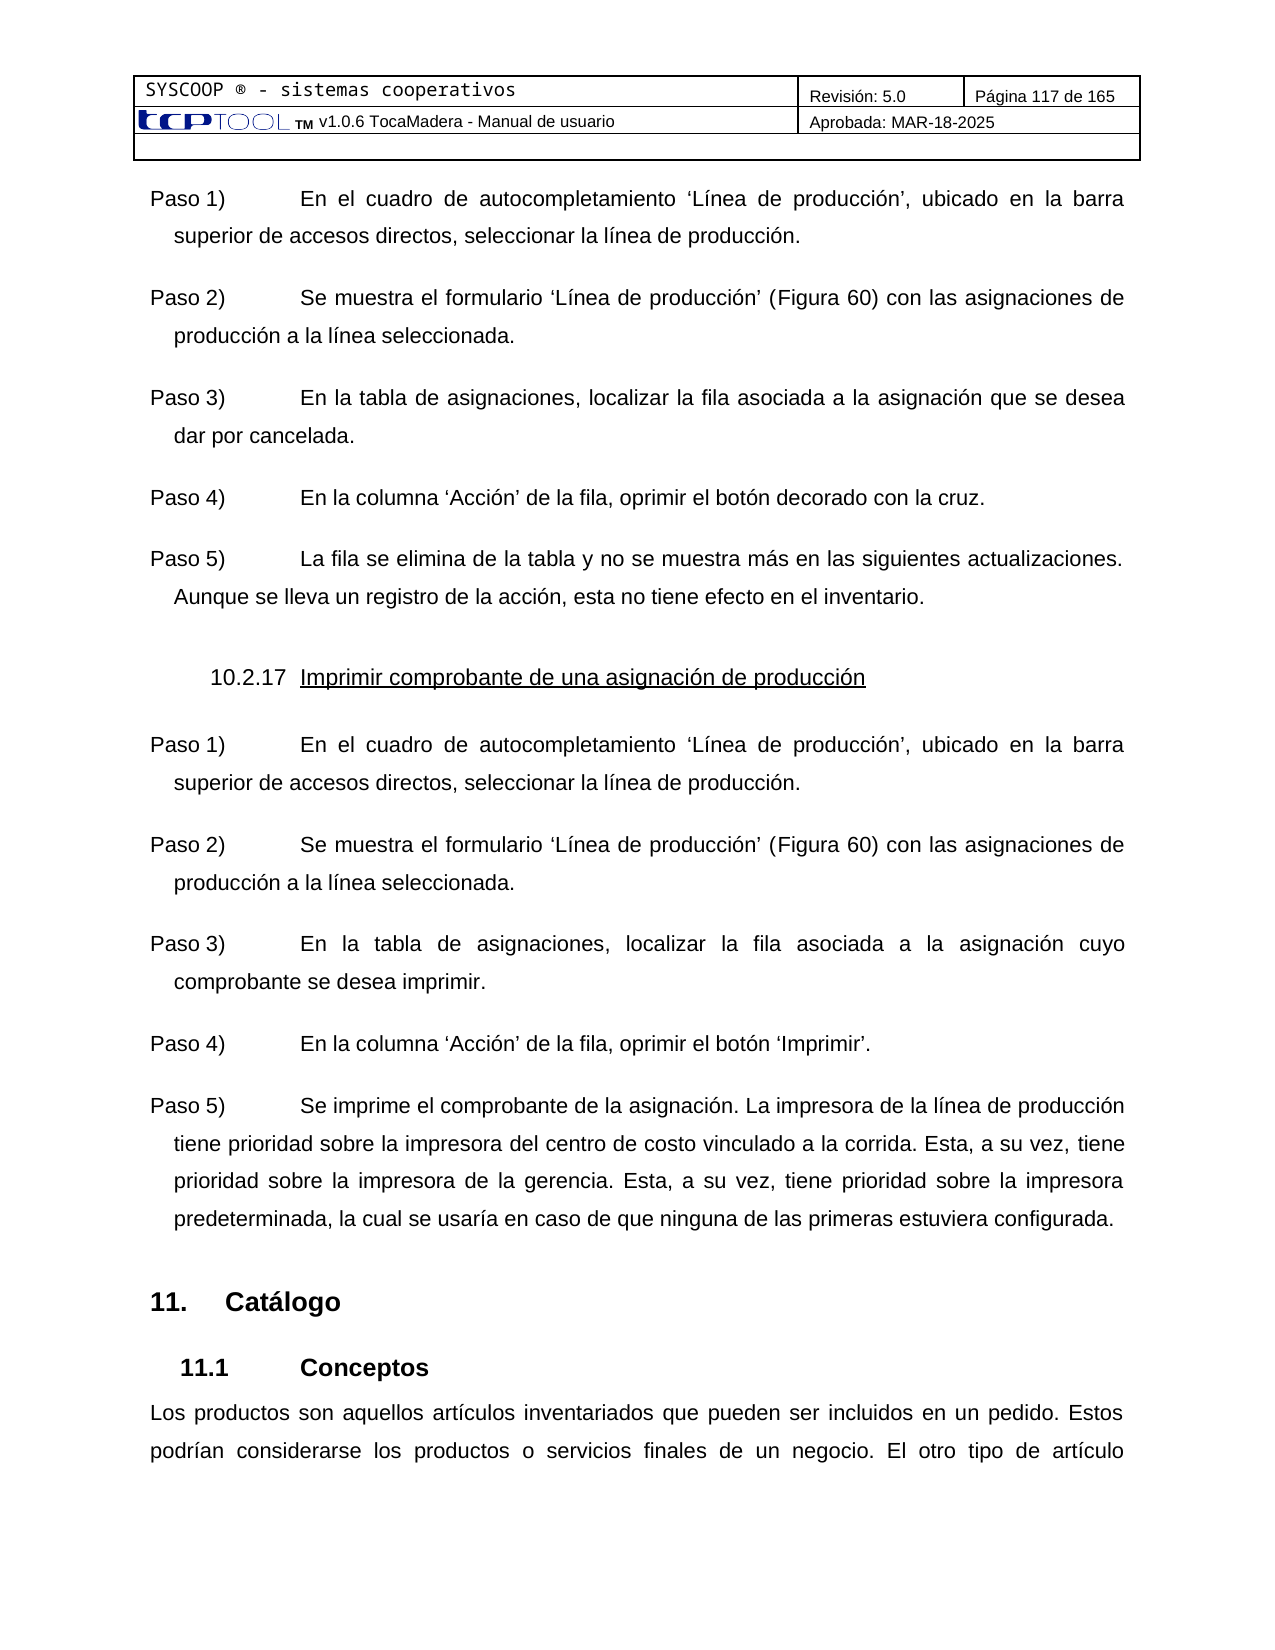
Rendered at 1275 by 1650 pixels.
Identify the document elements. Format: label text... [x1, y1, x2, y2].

list En la columna ‘Acción’ de la fila, oprimir el botón decorado con la cruz. [150, 484, 1125, 509]
list En la tabla de asignaciones, localizar la fila asociada a la asignación cuyo comprobante se desea imprimir. [150, 931, 1125, 994]
list En el cuadro de autocompletamiento ‘Línea de producción’, ubicado en la barra superior de accesos directos, seleccionar la línea de producción. [150, 186, 1125, 249]
subtitle Imprimir comprobante de una asignación de producción [210, 664, 1125, 690]
list En la tabla de asignaciones, localizar la fila asociada a la asignación que se desea dar por cancelada. [150, 385, 1125, 448]
list La fila se elimina de la tabla y no se muestra más en las siguientes actualizaciones. Aunque se lleva un registro de la acción, esta no tiene efecto en el inventario. [150, 546, 1125, 609]
list En el cuadro de autocompletamiento ‘Línea de producción’, ubicado en la barra superior de accesos directos, seleccionar la línea de producción. [150, 732, 1125, 795]
list Se muestra el formulario ‘Línea de producción’ (Figura 60) con las asignaciones de producción a la línea seleccionada. [150, 285, 1125, 348]
text Los productos son aquellos artículos inventariados que pueden ser incluidos en un pedido. Estos podrían considerarse los productos o servicios finales de un negocio. El otro tipo de artículo [150, 1400, 1125, 1463]
picture [138, 110, 290, 130]
list Se imprime el comprobante de la asignación. La impresora de la línea de producción tiene prioridad sobre la impresora del centro de costo vinculado a la corrida. Esta, a su vez, tiene prioridad sobre la impresora de la gerencia. Esta, a su vez, tiene prioridad sobre la impresora predeterminada, la cual se usaría en caso de que ninguna de las primeras estuviera configurada. [150, 1093, 1125, 1231]
subtitle Conceptos [180, 1353, 1125, 1382]
list Se muestra el formulario ‘Línea de producción’ (Figura 60) con las asignaciones de producción a la línea seleccionada. [150, 832, 1125, 895]
list En la columna ‘Acción’ de la fila, oprimir el botón ‘Imprimir’. [150, 1031, 1125, 1056]
subtitle Catálogo [150, 1286, 1125, 1317]
